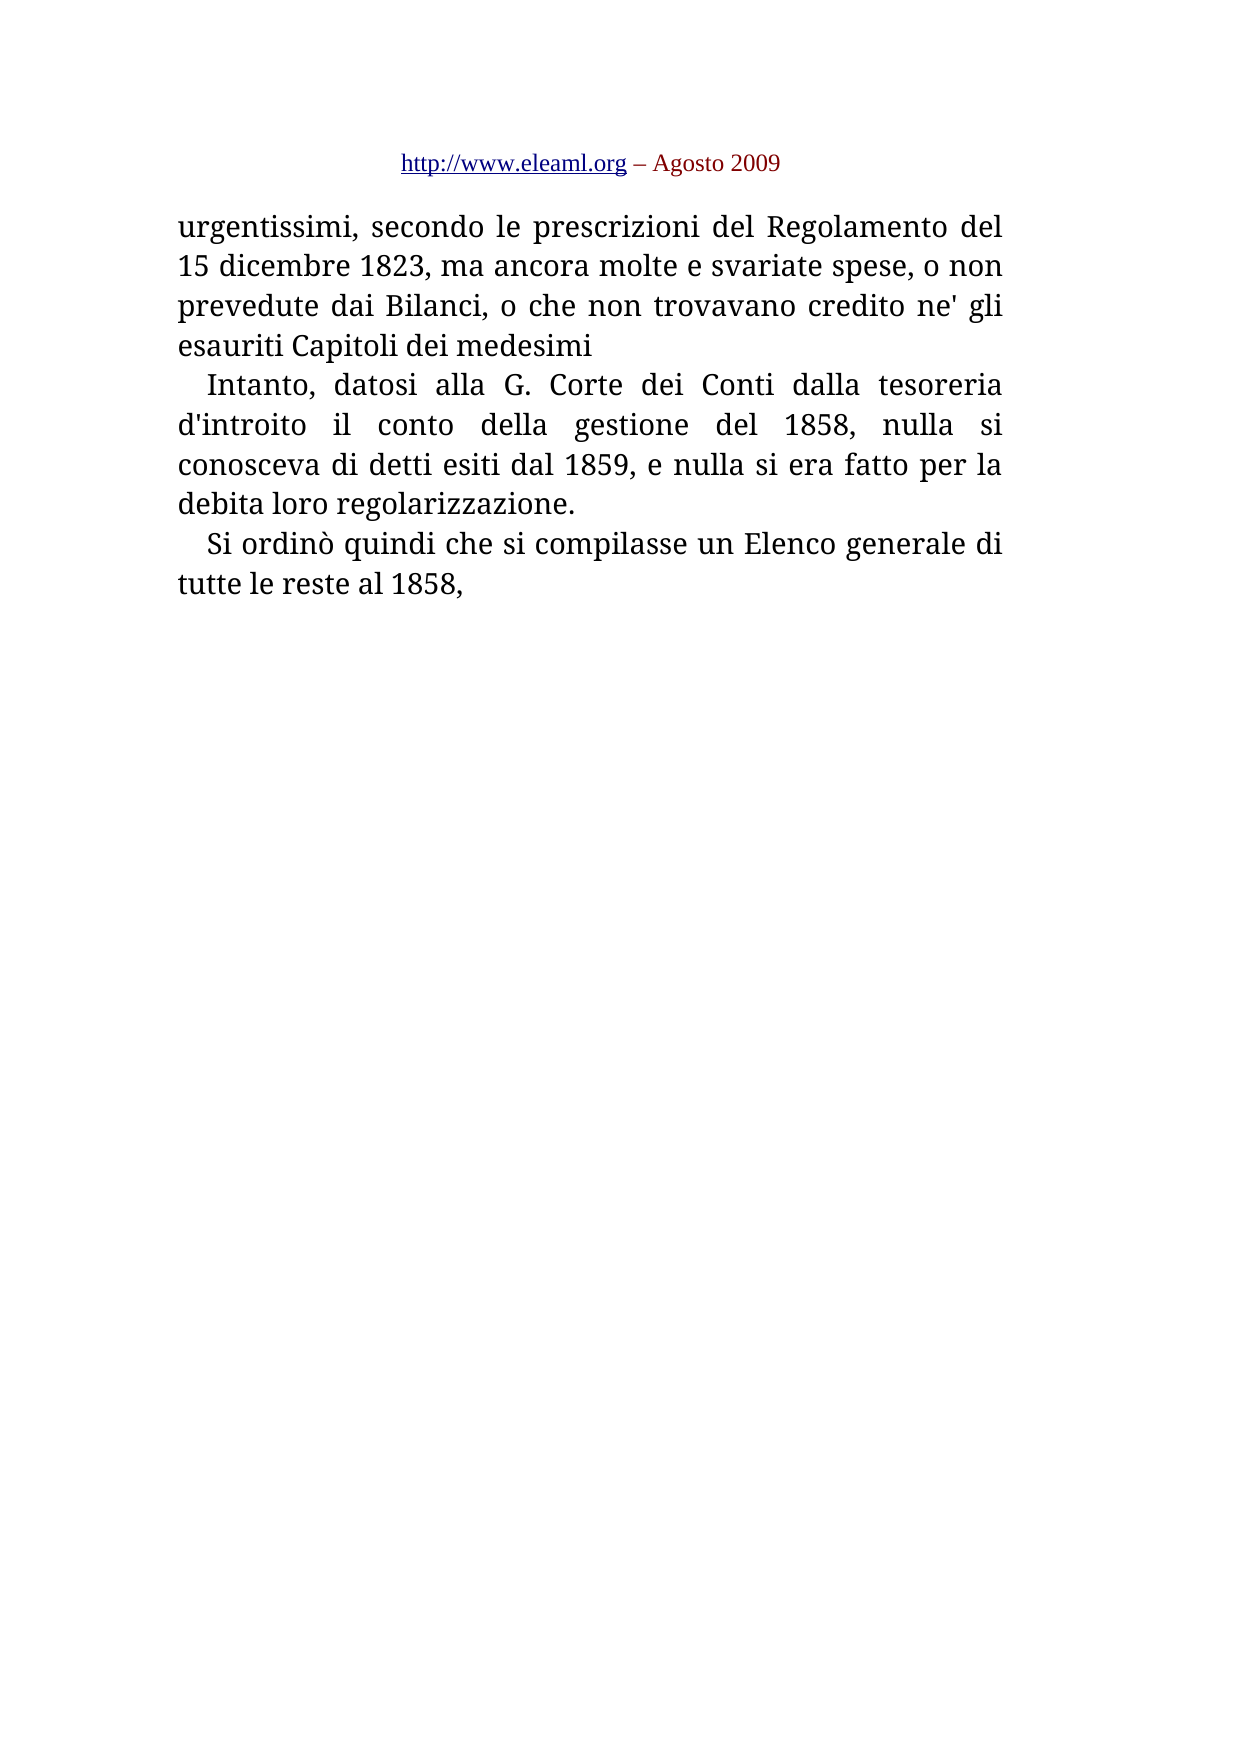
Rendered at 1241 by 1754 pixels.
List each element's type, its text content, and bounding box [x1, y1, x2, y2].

text urgentissimi, secondo le prescrizioni del Regolamento del 15 dicembre 1823, ma ancora molte e svariate spese, o non prevedute dai Bilanci, o che non trovavano credito ne' gli esauriti Capitoli dei medesimi [177, 206, 1004, 364]
text Si ordinò quindi che si compilasse un Elenco generale di tutte le reste al 1858, [177, 523, 1004, 603]
text Intanto, datosi alla G. Corte dei Conti dalla tesoreria d'introito il conto della gestione del 1858, nulla si conosceva di detti esiti dal 1859, e nulla si era fatto per la debita loro regolarizzazione. [177, 364, 1004, 523]
